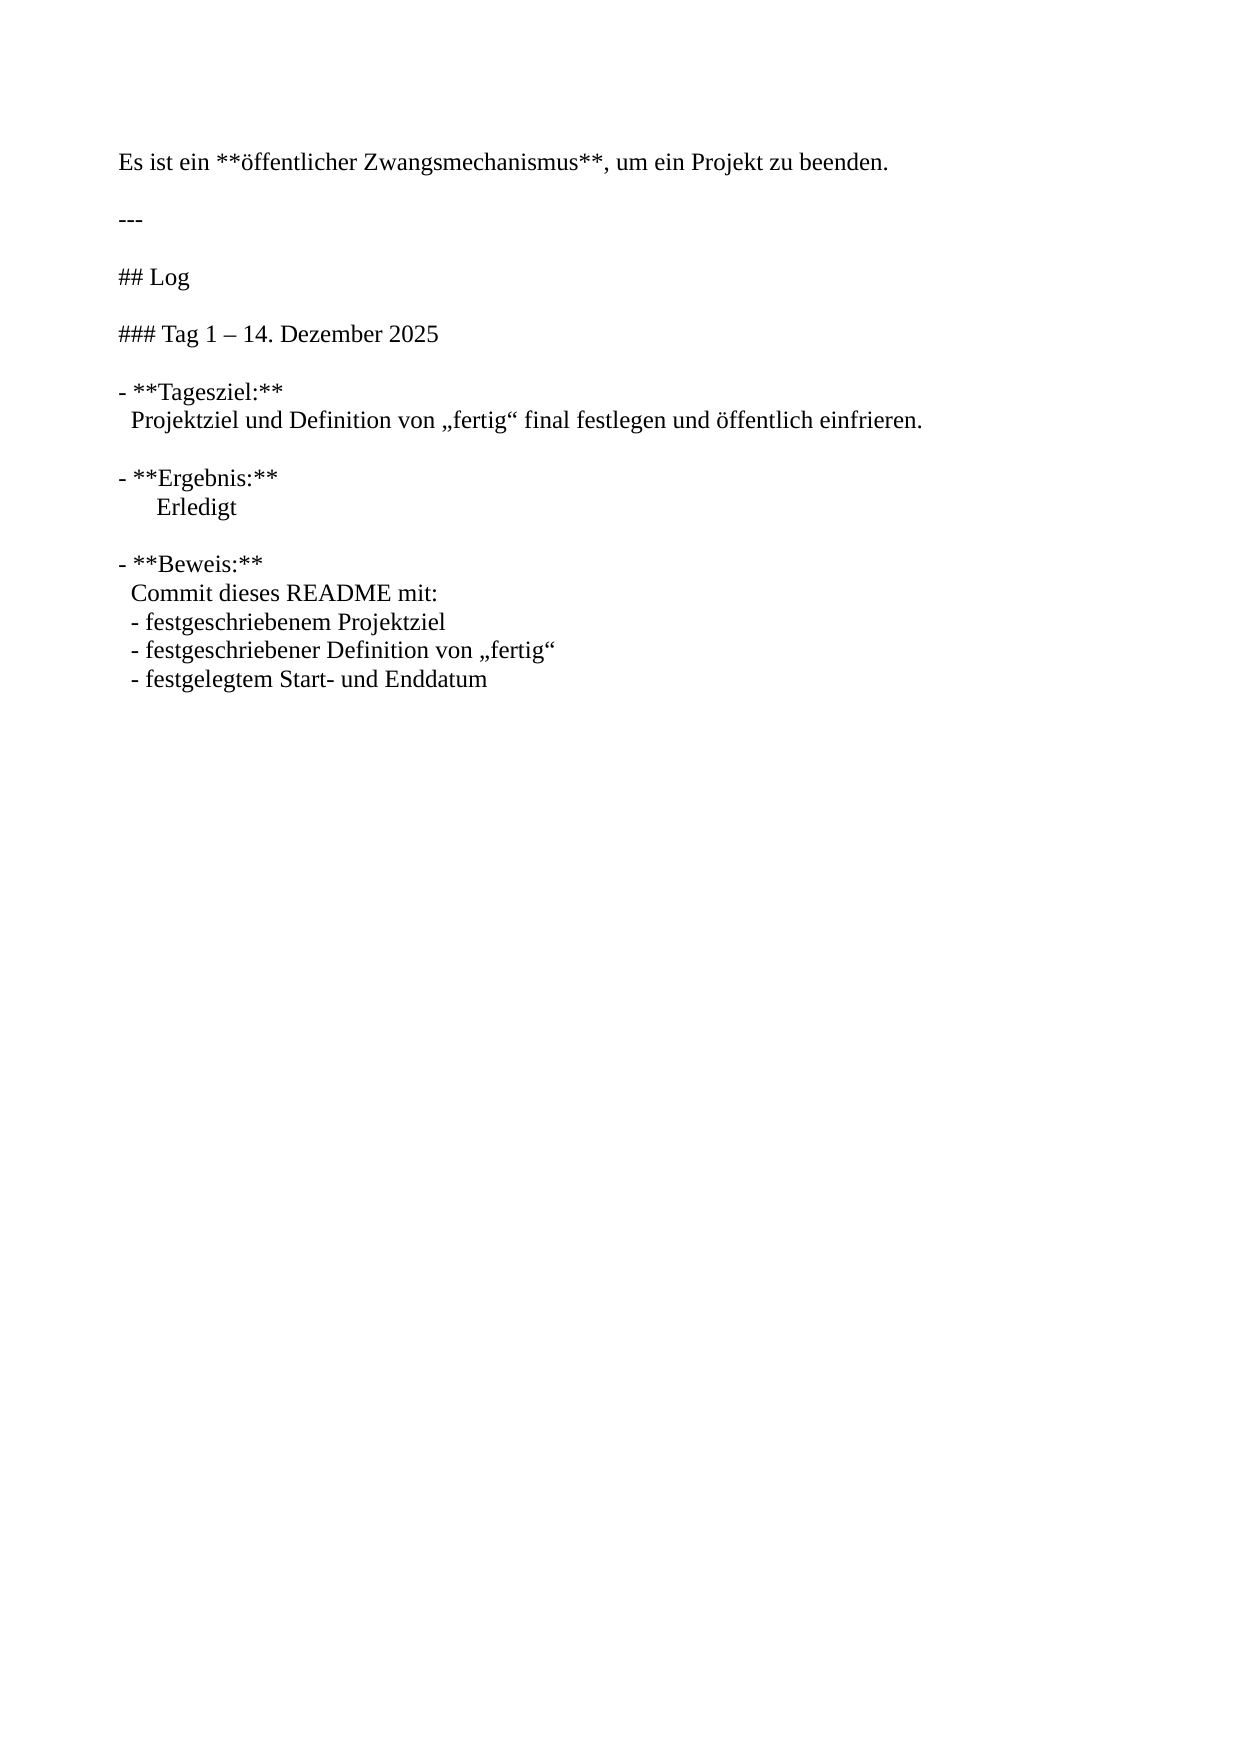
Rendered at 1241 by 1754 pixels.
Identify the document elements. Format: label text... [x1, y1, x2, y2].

text - festgelegtem Start- und Enddatum [118, 664, 1122, 693]
text Projektziel und Definition von „fertig“ final festlegen und öffentlich einfrieren. [118, 406, 1122, 434]
text - **Ergebnis:** [118, 463, 1122, 492]
text - **Tagesziel:** [118, 377, 1122, 406]
text --- [118, 204, 1122, 233]
text ✅ Erledigt [118, 492, 1122, 521]
text - festgeschriebener Definition von „fertig“ [118, 636, 1122, 664]
text ### Tag 1 – 14. Dezember 2025 [118, 319, 1122, 348]
text ## Log [118, 262, 1122, 291]
text Es ist ein **öffentlicher Zwangsmechanismus**, um ein Projekt zu beenden. [118, 147, 1122, 176]
text - **Beweis:** [118, 549, 1122, 578]
text Commit dieses README mit: [118, 578, 1122, 607]
text - festgeschriebenem Projektziel [118, 607, 1122, 636]
